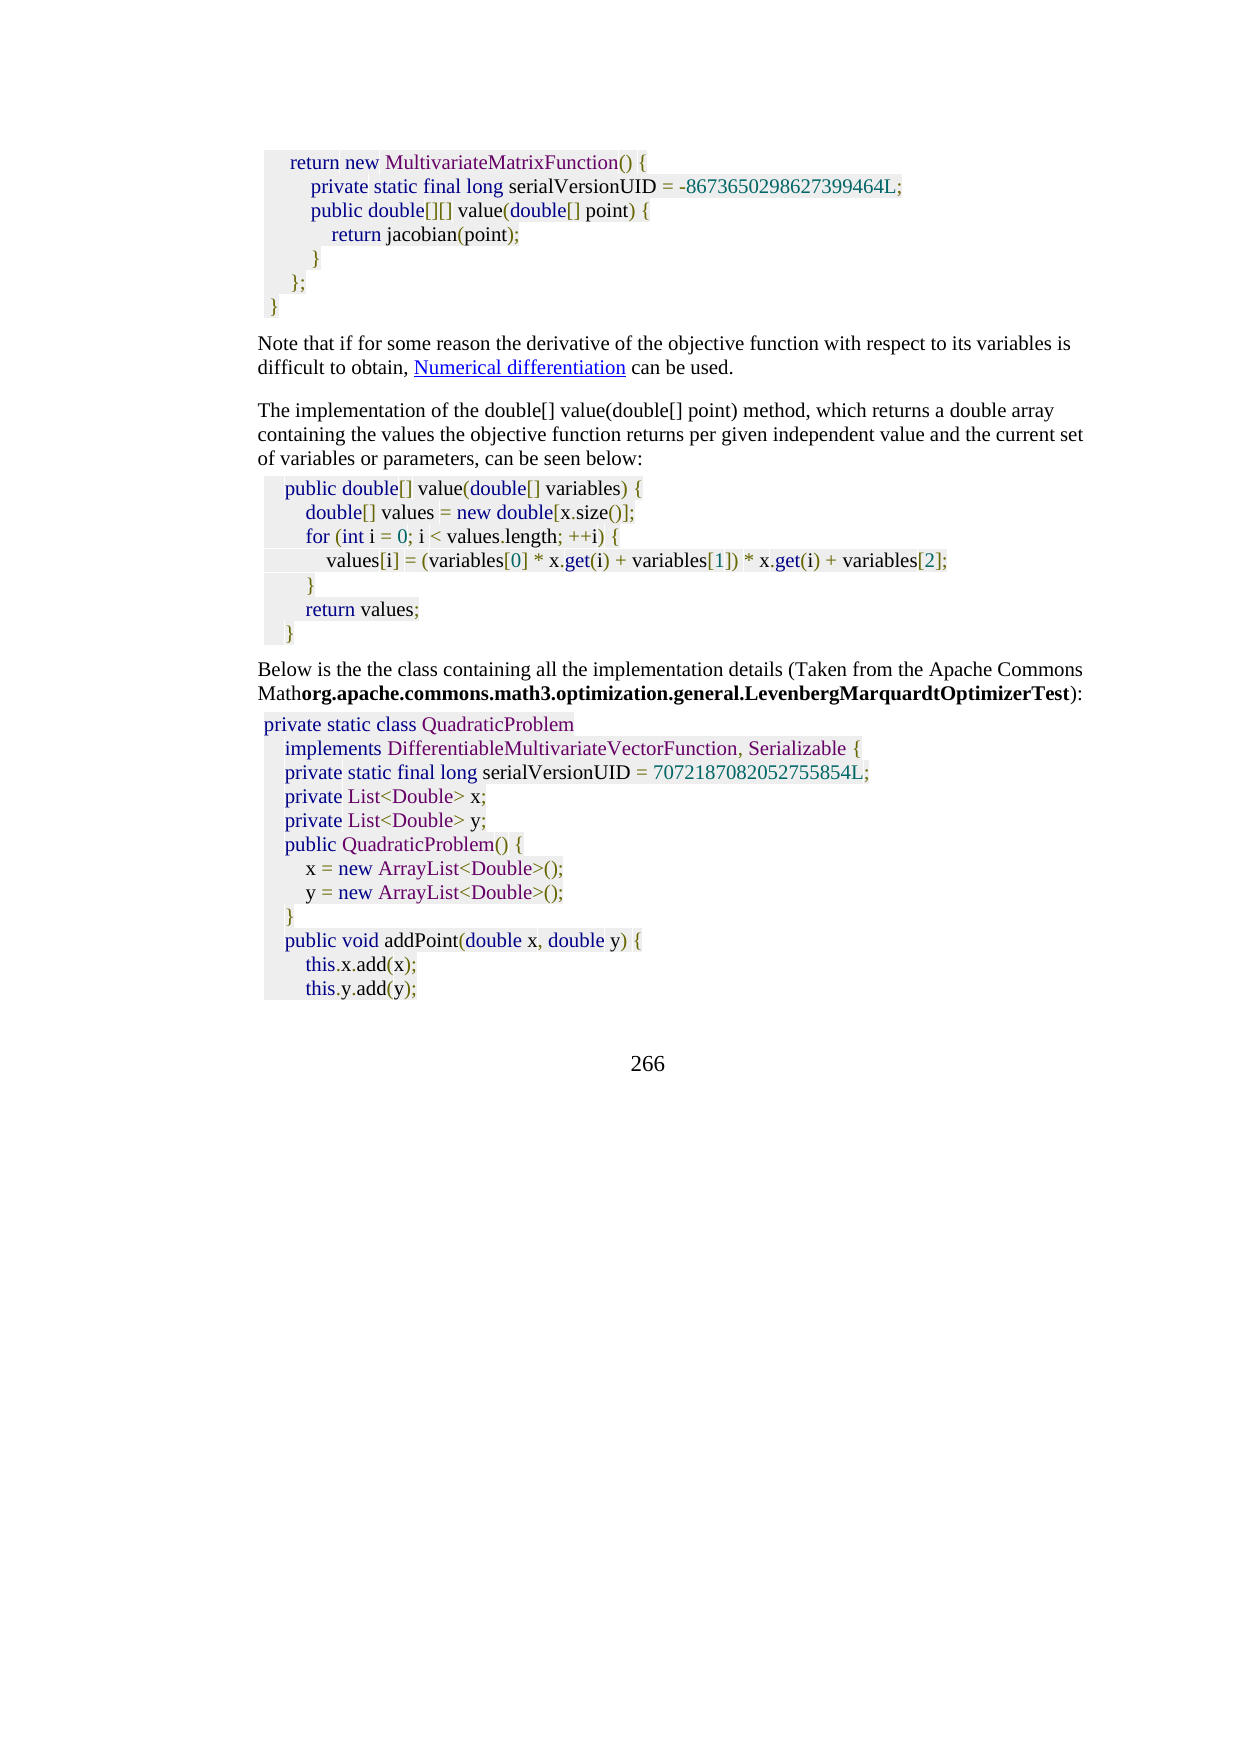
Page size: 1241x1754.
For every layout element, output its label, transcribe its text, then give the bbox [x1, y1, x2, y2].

text } [264, 572, 1097, 597]
text private static final long serialVersionUID = -8673650298627399464L; [264, 174, 1097, 198]
text } [264, 904, 1097, 928]
text x = new ArrayList<Double>(); [264, 856, 1097, 880]
text private static class QuadraticProblem [264, 712, 1097, 736]
text public void addPoint(double x, double y) { [264, 928, 1097, 952]
text } [264, 621, 1097, 645]
text } [264, 246, 1097, 270]
list Below is the the class containing all the implementation details (Taken from the Apache Commons Mathorg.apache.commons.math3.optimization.general.LevenbergMarquardtOptimizerTest): [257, 657, 1097, 705]
text private static final long serialVersionUID = 7072187082052755854L; [264, 760, 1097, 784]
text this.x.add(x); [264, 952, 1097, 976]
text implements DifferentiableMultivariateVectorFunction, Serializable { [264, 736, 1097, 760]
text private List<Double> y; [264, 808, 1097, 832]
text this.y.add(y); [264, 976, 1097, 1000]
text return new MultivariateMatrixFunction() { [264, 150, 1097, 174]
text } [264, 294, 1097, 318]
text }; [264, 270, 1097, 294]
text y = new ArrayList<Double>(); [264, 880, 1097, 904]
list The implementation of the double[] value(double[] point) method, which returns a double array containing the values the objective function returns per given independent value and the current set of variables or parameters, can be seen below: [257, 398, 1097, 470]
text values[i] = (variables[0] * x.get(i) + variables[1]) * x.get(i) + variables[2]; [264, 548, 1097, 572]
text for (int i = 0; i < values.length; ++i) { [264, 524, 1097, 548]
list Note that if for some reason the derivative of the objective function with respect to its variables is difficult to obtain, Numerical differentiation can be used. [257, 331, 1097, 379]
text double[] values = new double[x.size()]; [264, 500, 1097, 524]
text public double[][] value(double[] point) { [264, 198, 1097, 222]
text return values; [264, 597, 1097, 621]
text return jacobian(point); [264, 222, 1097, 246]
text public double[] value(double[] variables) { [264, 476, 1097, 500]
text public QuadraticProblem() { [264, 832, 1097, 856]
text private List<Double> x; [264, 784, 1097, 808]
